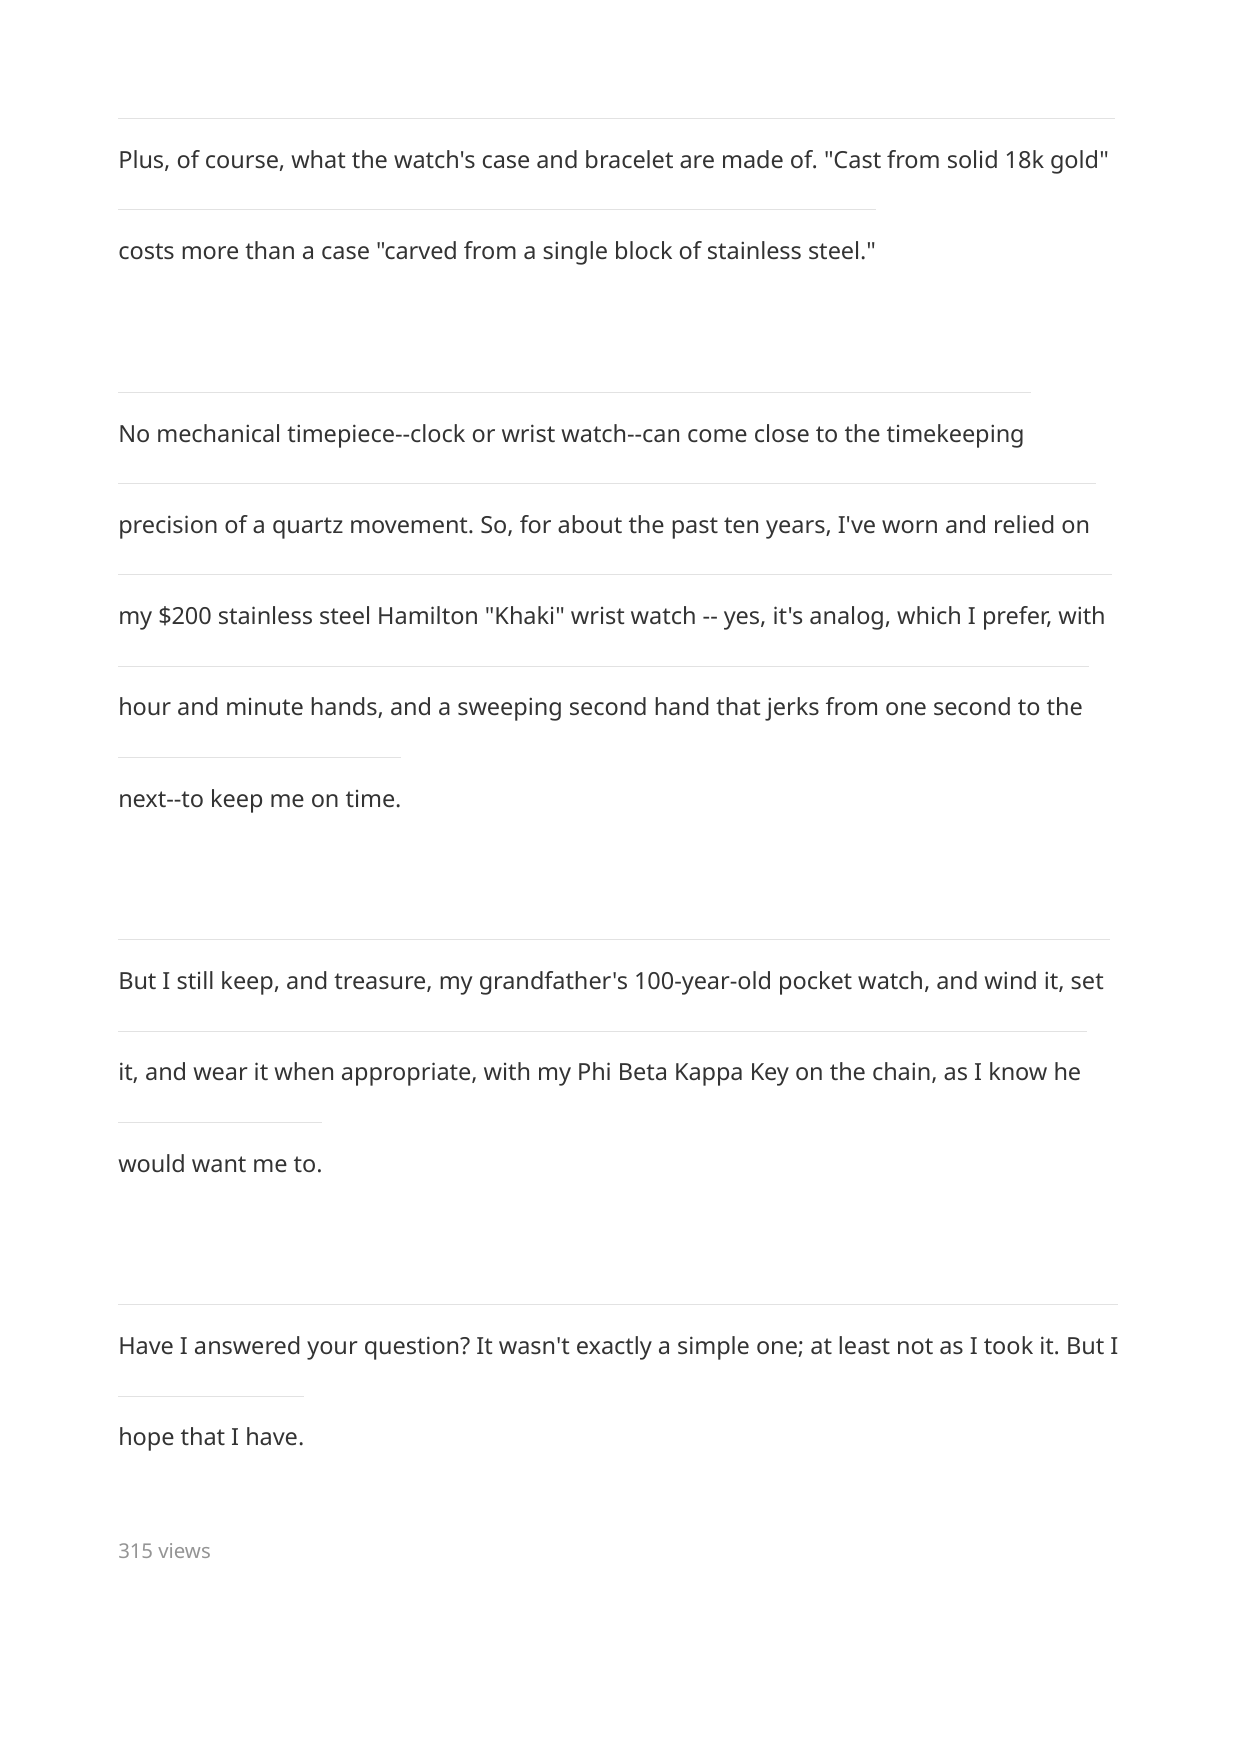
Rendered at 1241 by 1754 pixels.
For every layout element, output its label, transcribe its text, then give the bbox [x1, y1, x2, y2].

text 315 views [118, 1537, 1122, 1565]
text Plus, of course, what the watch's case and bracelet are made of. "Cast from solid 18k gold" costs more than a case "carved from a single block of stainless steel." No mechanical timepiece--clock or wrist watch--can come close to the timekeeping precision of a quartz movement. So, for about the past ten years, I've worn and relied on my $200 stainless steel Hamilton "Khaki" wrist watch -- yes, it's analog, which I prefer, with hour and minute hands, and a sweeping second hand that jerks from one second to the next--to keep me on time. But I still keep, and treasure, my grandfather's 100-year-old pocket watch, and wind it, set it, and wear it when appropriate, with my Phi Beta Kappa Key on the chain, as I know he would want me to. Have I answered your question? It wasn't exactly a simple one; at least not as I took it. But I hope that I have. [118, 118, 1122, 1453]
